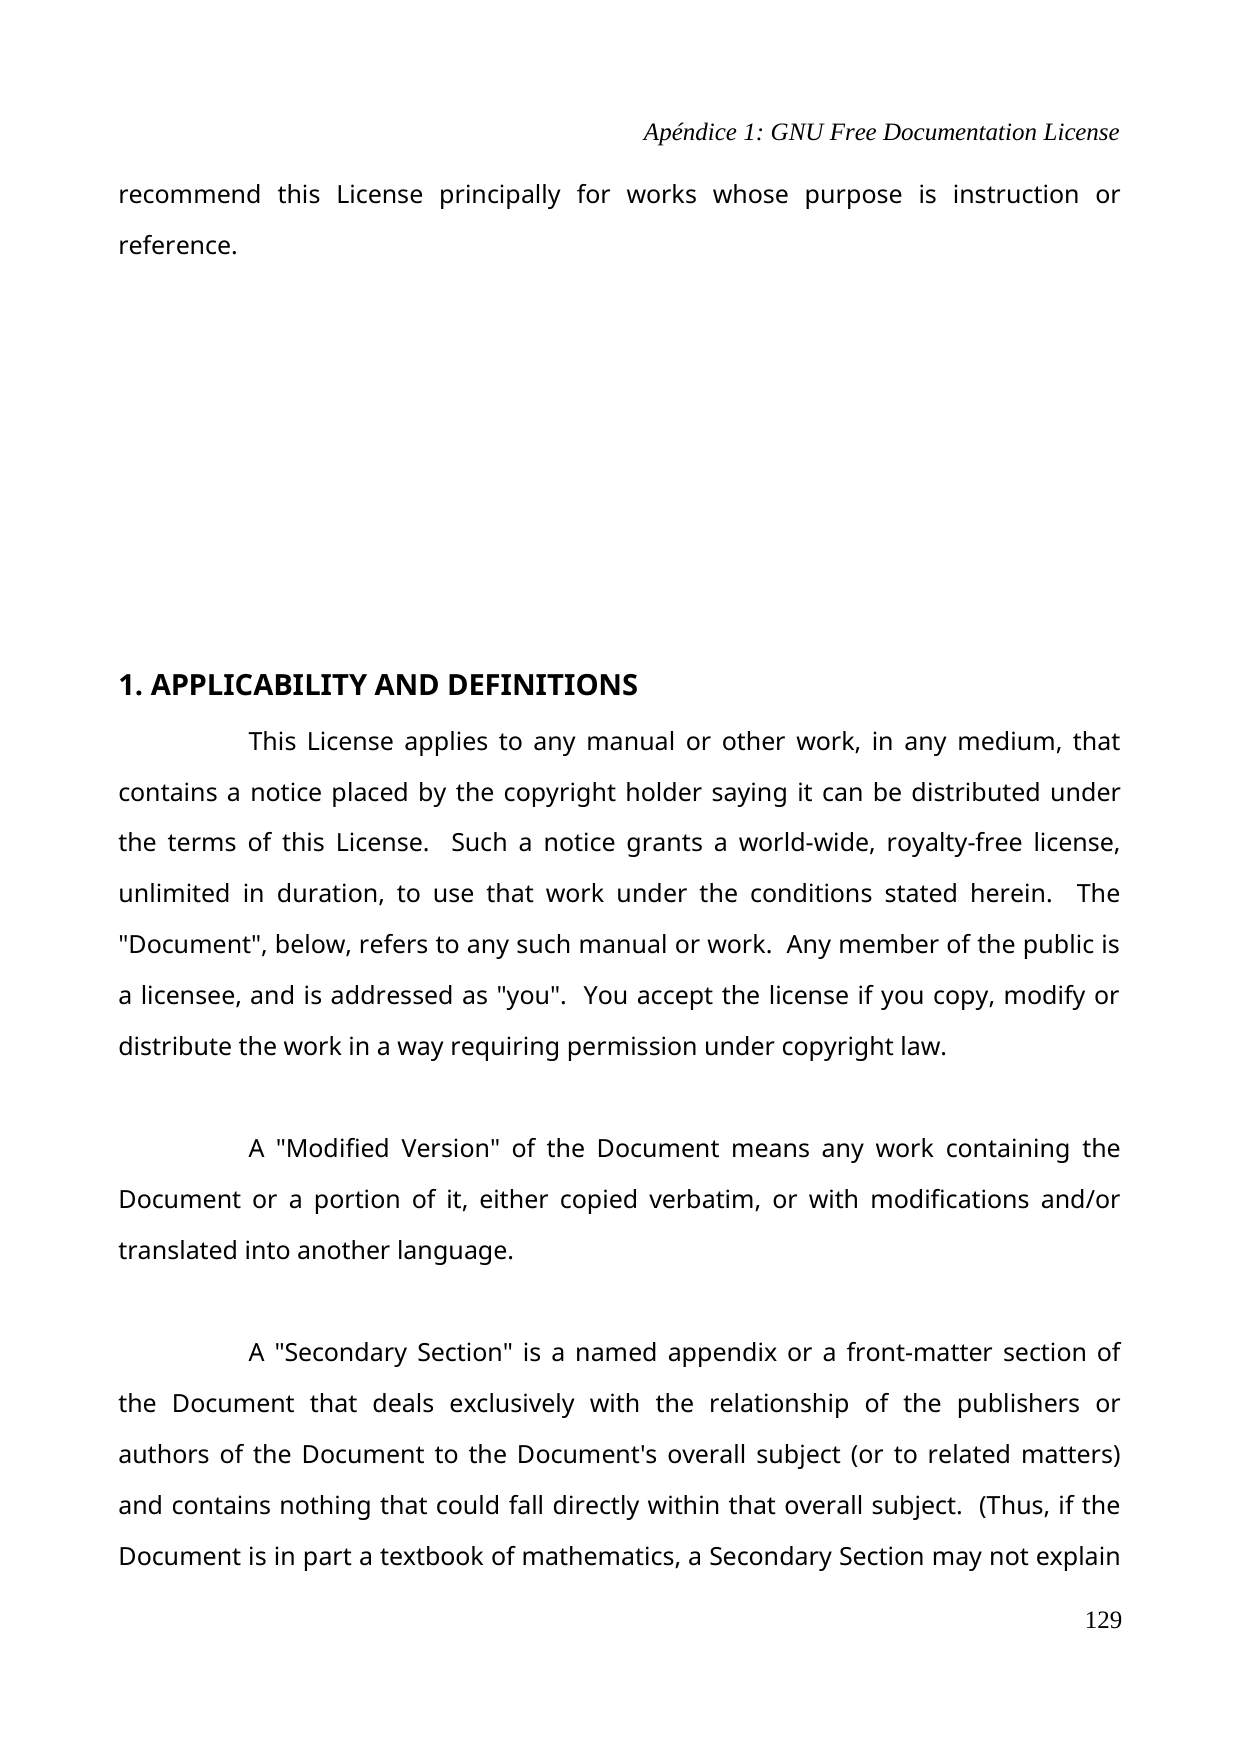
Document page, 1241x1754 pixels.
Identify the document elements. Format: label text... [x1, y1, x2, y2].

subtitle 1. APPLICABILITY AND DEFINITIONS [118, 664, 1122, 704]
text A "Secondary Section" is a named appendix or a front-matter section of the Document that deals exclusively with the relationship of the publishers or authors of the Document to the Document's overall subject (or to related matters) and contains nothing that could fall directly within that overall subject. (Thus, if the Document is in part a textbook of mathematics, a Secondary Section may not explain [118, 1335, 1122, 1572]
text recommend this License principally for works whose purpose is instruction or reference. [118, 177, 1122, 262]
text This License applies to any manual or other work, in any medium, that contains a notice placed by the copyright holder saying it can be distributed under the terms of this License. Such a notice grants a world-wide, royalty-free license, unlimited in duration, to use that work under the conditions stated herein. The "Document", below, refers to any such manual or work. Any member of the public is a licensee, and is addressed as "you". You accept the license if you copy, modify or distribute the work in a way requiring permission under copyright law. [118, 723, 1122, 1063]
text A "Modified Version" of the Document means any work containing the Document or a portion of it, either copied verbatim, or with modifications and/or translated into another language. [118, 1131, 1122, 1267]
